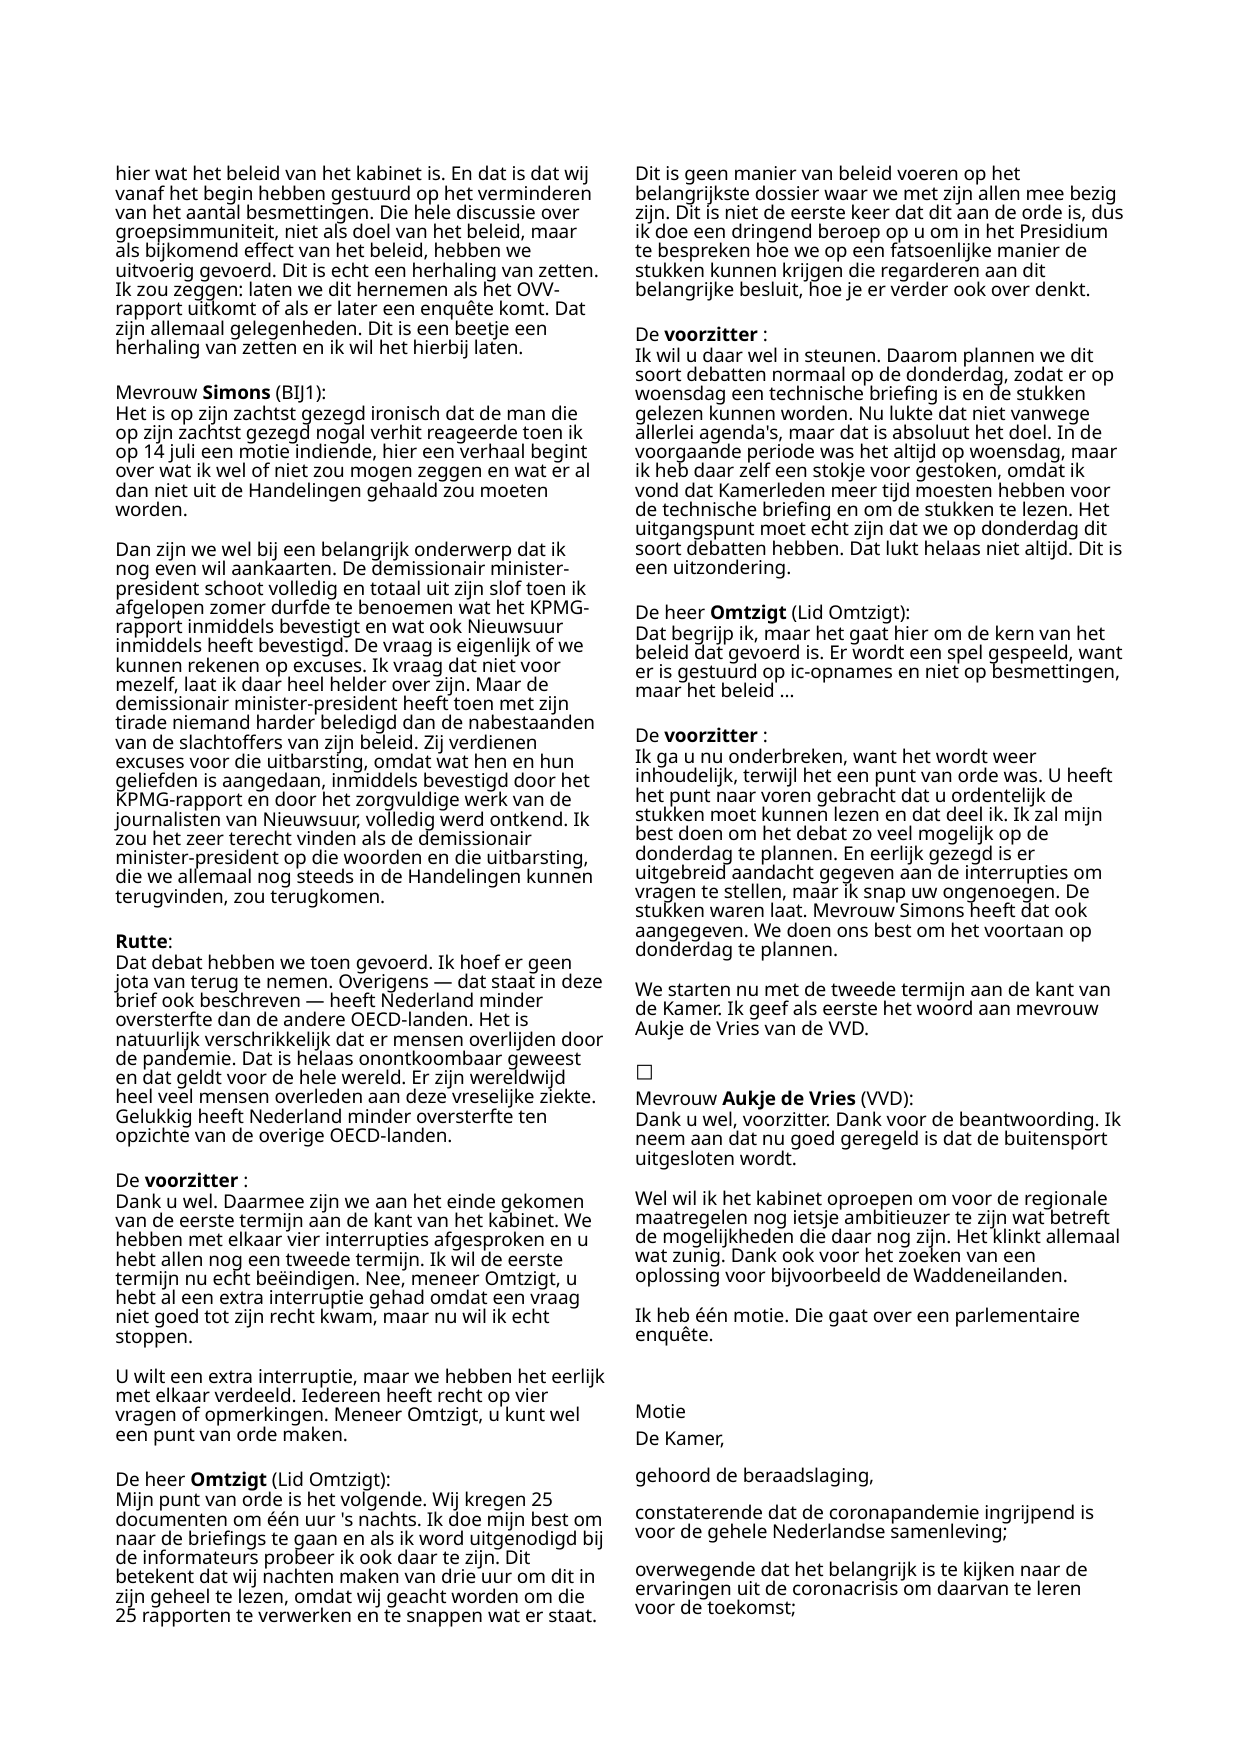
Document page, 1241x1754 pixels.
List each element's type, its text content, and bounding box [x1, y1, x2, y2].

text Dank u wel, voorzitter. Dank voor de beantwoording. Ik neem aan dat nu goed geregeld is dat de buitensport uitgesloten wordt. [635, 1111, 1125, 1169]
text Ik ga u nu onderbreken, want het wordt weer inhoudelijk, terwijl het een punt van orde was. U heeft het punt naar voren gebracht dat u ordentelijk de stukken moet kunnen lezen en dat deel ik. Ik zal mijn best doen om het debat zo veel mogelijk op de donderdag te plannen. En eerlijk gezegd is er uitgebreid aandacht gegeven aan de interrupties om vragen te stellen, maar ik snap uw ongenoegen. De stukken waren laat. Mevrouw Simons heeft dat ook aangegeven. We doen ons best om het voortaan op donderdag te plannen. [635, 748, 1125, 960]
text Het is op zijn zachtst gezegd ironisch dat de man die op zijn zachtst gezegd nogal verhit reageerde toen ik op 14 juli een motie indiende, hier een verhaal begint over wat ik wel of niet zou mogen zeggen en wat er al dan niet uit de Handelingen gehaald zou moeten worden. [115, 404, 605, 520]
text De heer Omtzigt (Lid Omtzigt): [115, 1466, 605, 1491]
text Ik heb één motie. Die gaat over een parlementaire enquête. [635, 1307, 1125, 1345]
text Dit is geen manier van beleid voeren op het belangrijkste dossier waar we met zijn allen mee bezig zijn. Dit is niet de eerste keer dat dit aan de orde is, dus ik doe een dringend beroep op u om in het Presidium te bespreken hoe we op een fatsoenlijke manier de stukken kunnen krijgen die regarderen aan dit belangrijke besluit, hoe je er verder ook over denkt. [635, 165, 1125, 300]
text hier wat het beleid van het kabinet is. En dat is dat wij vanaf het begin hebben gestuurd op het verminderen van het aantal besmettingen. Die hele discussie over groepsimmuniteit, niet als doel van het beleid, maar als bijkomend effect van het beleid, hebben we uitvoerig gevoerd. Dit is echt een herhaling van zetten. Ik zou zeggen: laten we dit hernemen als het OVV-rapport uitkomt of als er later een enquête komt. Dat zijn allemaal gelegenheden. Dit is een beetje een herhaling van zetten en ik wil het hierbij laten. [115, 165, 605, 358]
text Mevrouw Aukje de Vries (VVD): [635, 1085, 1125, 1111]
text We starten nu met de tweede termijn aan de kant van de Kamer. Ik geef als eerste het woord aan mevrouw Aukje de Vries van de VVD. [635, 981, 1125, 1039]
text De voorzitter : [635, 321, 1125, 347]
text gehoord de beraadslaging, [635, 1467, 1125, 1487]
text Dat begrijp ik, maar het gaat hier om de kern van het beleid dat gevoerd is. Er wordt een spel gespeeld, want er is gestuurd op ic-opnames en niet op besmettingen, maar het beleid … [635, 624, 1125, 702]
text De voorzitter : [635, 722, 1125, 748]
text Dan zijn we wel bij een belangrijk onderwerp dat ik nog even wil aankaarten. De demissionair minister-president schoot volledig en totaal uit zijn slof toen ik afgelopen zomer durfde te benoemen wat het KPMG-rapport inmiddels bevestigt en wat ook Nieuwsuur inmiddels heeft bevestigd. De vraag is eigenlijk of we kunnen rekenen op excuses. Ik vraag dat niet voor mezelf, laat ik daar heel helder over zijn. Maar de demissionair minister-president heeft toen met zijn tirade niemand harder beledigd dan de nabestaanden van de slachtoffers van zijn beleid. Zij verdienen excuses voor die uitbarsting, omdat wat hen en hun geliefden is aangedaan, inmiddels bevestigd door het KPMG-rapport en door het zorgvuldige werk van de journalisten van Nieuwsuur, volledig werd ontkend. Ik zou het zeer terecht vinden als de demissionair minister-president op die woorden en die uitbarsting, die we allemaal nog steeds in de Handelingen kunnen terugvinden, zou terugkomen. [115, 541, 605, 907]
text Dat debat hebben we toen gevoerd. Ik hoef er geen jota van terug te nemen. Overigens — dat staat in deze brief ook beschreven — heeft Nederland minder oversterfte dan de andere OECD-landen. Het is natuurlijk verschrikkelijk dat er mensen overlijden door de pandemie. Dat is helaas onontkoombaar geweest en dat geldt voor de hele wereld. Er zijn wereldwijd heel veel mensen overleden aan deze vreselijke ziekte. Gelukkig heeft Nederland minder oversterfte ten opzichte van de overige OECD-landen. [115, 954, 605, 1146]
text overwegende dat het belangrijk is te kijken naar de ervaringen uit de coronacrisis om daarvan te leren voor de toekomst; [635, 1561, 1125, 1618]
text De Kamer, [635, 1430, 1125, 1449]
text U wilt een extra interruptie, maar we hebben het eerlijk met elkaar verdeeld. Iedereen heeft recht op vier vragen of opmerkingen. Meneer Omtzigt, u kunt wel een punt van orde maken. [115, 1368, 605, 1445]
text Ik wil u daar wel in steunen. Daarom plannen we dit soort debatten normaal op de donderdag, zodat er op woensdag een technische briefing is en de stukken gelezen kunnen worden. Nu lukte dat niet vanwege allerlei agenda's, maar dat is absoluut het doel. In de voorgaande periode was het altijd op woensdag, maar ik heb daar zelf een stokje voor gestoken, omdat ik vond dat Kamerleden meer tijd moesten hebben voor de technische briefing en om de stukken te lezen. Het uitgangspunt moet echt zijn dat we op donderdag dit soort debatten hebben. Dat lukt helaas niet altijd. Dit is een uitzondering. [635, 347, 1125, 578]
text De voorzitter : [115, 1167, 605, 1193]
text Wel wil ik het kabinet oproepen om voor de regionale maatregelen nog ietsje ambitieuzer te zijn wat betreft de mogelijkheden die daar nog zijn. Het klinkt allemaal wat zunig. Dank ook voor het zoeken van een oplossing voor bijvoorbeeld de Waddeneilanden. [635, 1189, 1125, 1286]
text ⬜ [635, 1059, 1125, 1085]
text constaterende dat de coronapandemie ingrijpend is voor de gehele Nederlandse samenleving; [635, 1504, 1125, 1543]
text Mevrouw Simons (BIJ1): [115, 379, 605, 404]
text De heer Omtzigt (Lid Omtzigt): [635, 599, 1125, 624]
text Rutte: [115, 928, 605, 954]
text Dank u wel. Daarmee zijn we aan het einde gekomen van de eerste termijn aan de kant van het kabinet. We hebben met elkaar vier interrupties afgesproken en u hebt allen nog een tweede termijn. Ik wil de eerste termijn nu echt beëindigen. Nee, meneer Omtzigt, u hebt al een extra interruptie gehad omdat een vraag niet goed tot zijn recht kwam, maar nu wil ik echt stoppen. [115, 1193, 605, 1347]
text Motie [635, 1399, 1125, 1424]
text Mijn punt van orde is het volgende. Wij kregen 25 documenten om één uur 's nachts. Ik doe mijn best om naar de briefings te gaan en als ik word uitgenodigd bij de informateurs probeer ik ook daar te zijn. Dit betekent dat wij nachten maken van drie uur om dit in zijn geheel te lezen, omdat wij geacht worden om die 25 rapporten te verwerken en te snappen wat er staat. [115, 1491, 605, 1626]
